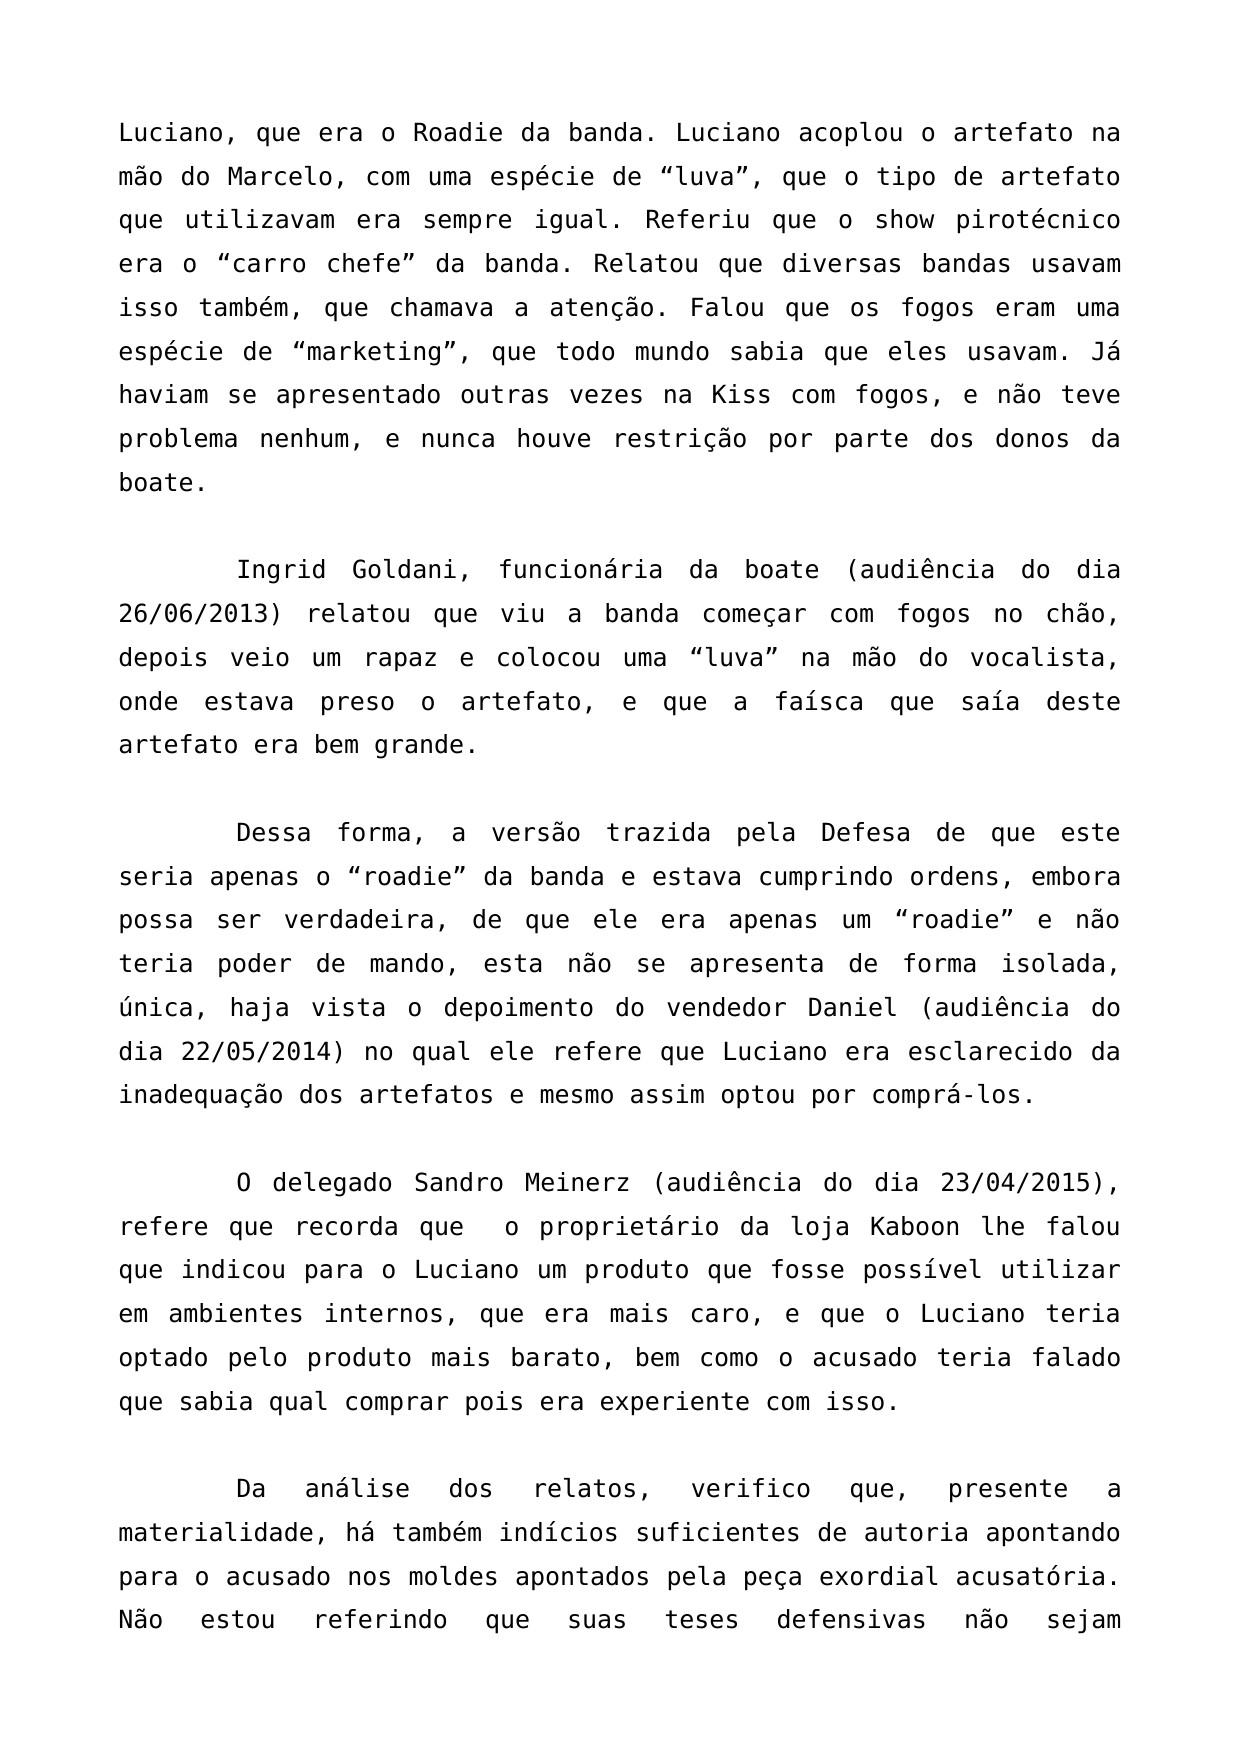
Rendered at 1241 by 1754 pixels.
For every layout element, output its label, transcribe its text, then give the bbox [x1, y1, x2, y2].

text O delegado Sandro Meinerz (audiência do dia 23/04/2015), refere que recorda que o proprietário da loja Kaboon lhe falou que indicou para o Luciano um produto que fosse possível utilizar em ambientes internos, que era mais caro, e que o Luciano teria optado pelo produto mais barato, bem como o acusado teria falado que sabia qual comprar pois era experiente com isso. [118, 1168, 1122, 1416]
text Dessa forma, a versão trazida pela Defesa de que este seria apenas o “roadie” da banda e estava cumprindo ordens, embora possa ser verdadeira, de que ele era apenas um “roadie” e não teria poder de mando, esta não se apresenta de forma isolada, única, haja vista o depoimento do vendedor Daniel (audiência do dia 22/05/2014) no qual ele refere que Luciano era esclarecido da inadequação dos artefatos e mesmo assim optou por comprá-los. [118, 818, 1122, 1110]
text Ingrid Goldani, funcionária da boate (audiência do dia 26/06/2013) relatou que viu a banda começar com fogos no chão, depois veio um rapaz e colocou uma “luva” na mão do vocalista, onde estava preso o artefato, e que a faísca que saía deste artefato era bem grande. [118, 556, 1122, 760]
text Da análise dos relatos, verifico que, presente a materialidade, há também indícios suficientes de autoria apontando para o acusado nos moldes apontados pela peça exordial acusatória. Não estou referindo que suas teses defensivas não sejam [118, 1474, 1122, 1635]
text Luciano, que era o Roadie da banda. Luciano acoplou o artefato na mão do Marcelo, com uma espécie de “luva”, que o tipo de artefato que utilizavam era sempre igual. Referiu que o show pirotécnico era o “carro chefe” da banda. Relatou que diversas bandas usavam isso também, que chamava a atenção. Falou que os fogos eram uma espécie de “marketing”, que todo mundo sabia que eles usavam. Já haviam se apresentado outras vezes na Kiss com fogos, e não teve problema nenhum, e nunca houve restrição por parte dos donos da boate. [118, 118, 1122, 497]
